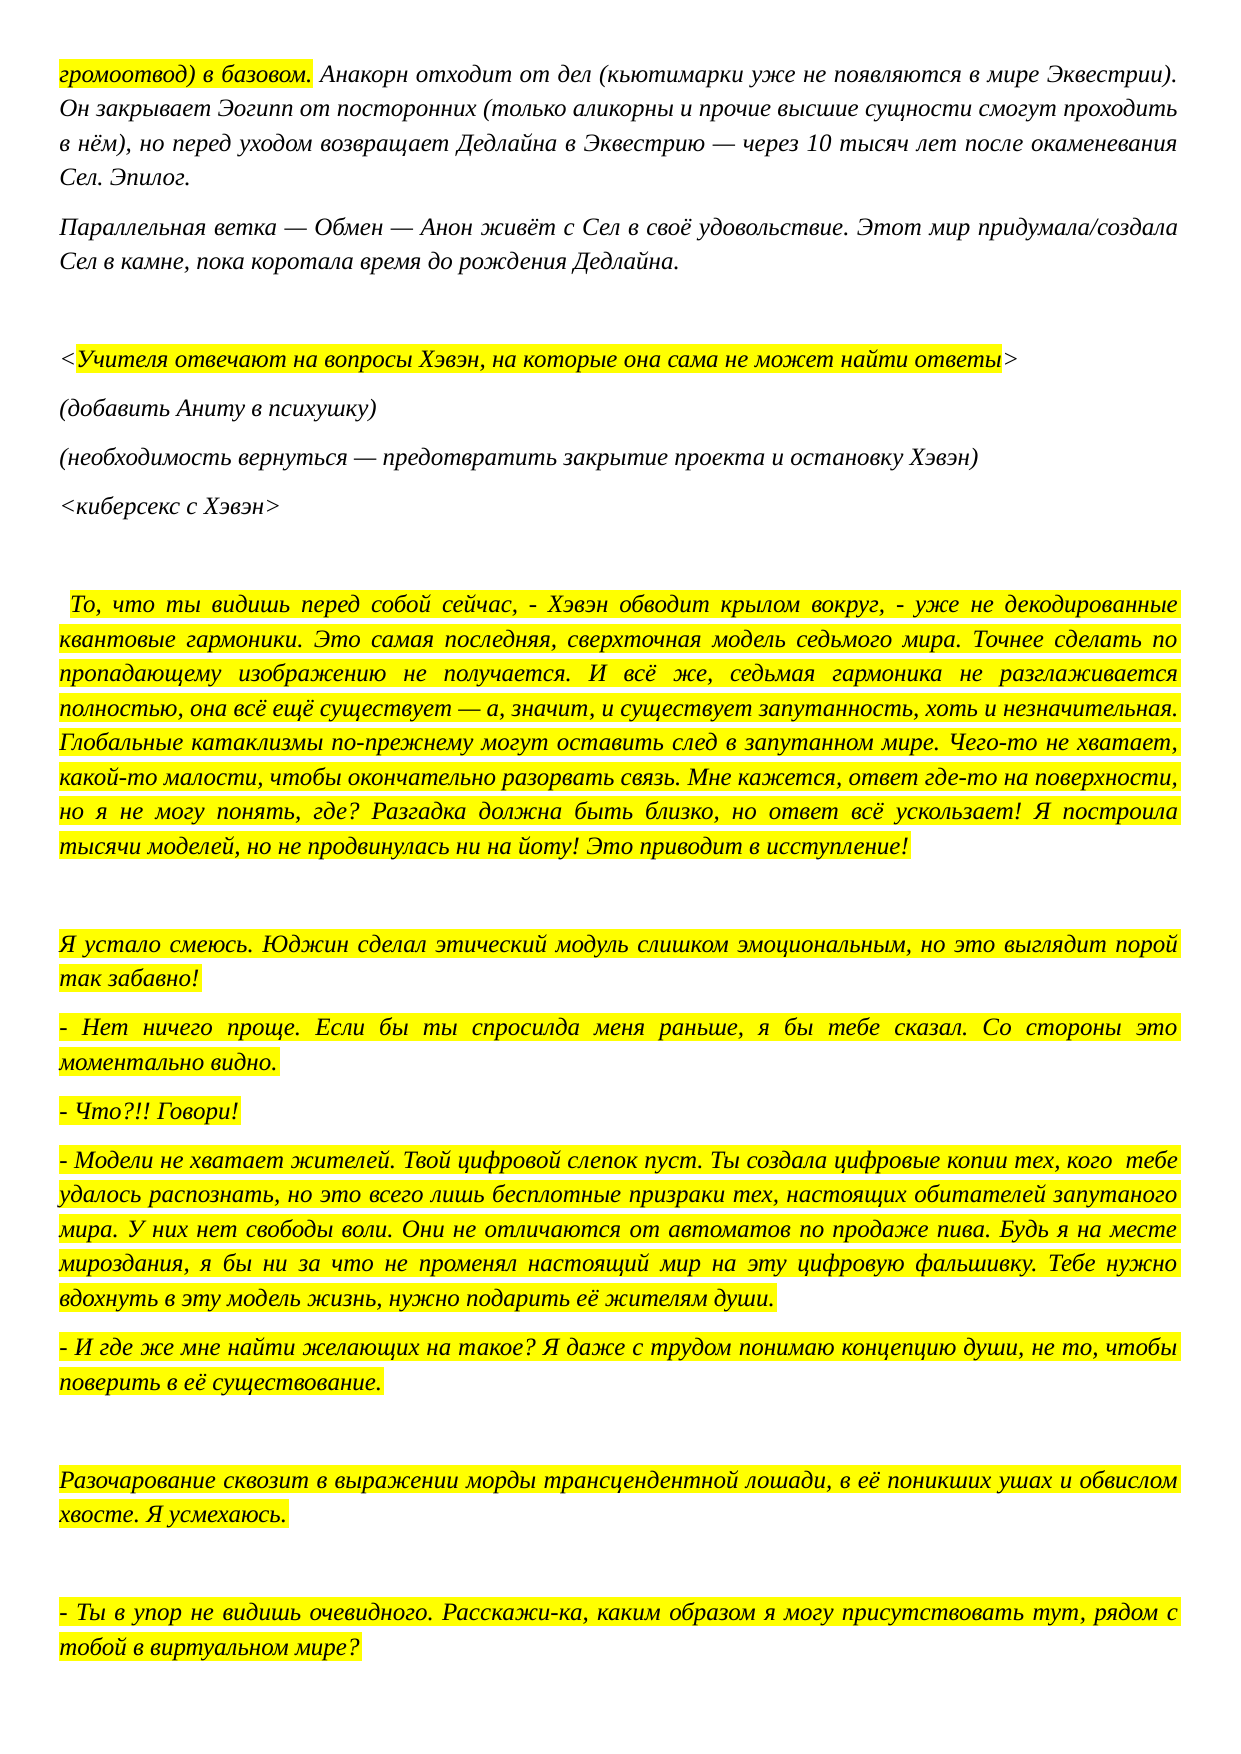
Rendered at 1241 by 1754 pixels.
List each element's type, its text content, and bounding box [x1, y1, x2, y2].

text <Учителя отвечают на вопросы Хэвэн, на которые она сама не может найти ответы> [59, 344, 1181, 373]
text - Модели не хватает жителей. Твой цифровой слепок пуст. Ты создала цифровые копии тех, кого тебе удалось распознать, но это всего лишь бесплотные призраки тех, настоящих обитателей запутаного мира. У них нет свободы воли. Они не отличаются от автоматов по продаже пива. Будь я на месте мироздания, я бы ни за что не променял настоящий мир на эту цифровую фальшивку. Тебе нужно вдохнуть в эту модель жизнь, нужно подарить её жителям души. [59, 1145, 1181, 1312]
text - И где же мне найти желающих на такое? Я даже с трудом понимаю концепцию души, не то, чтобы поверить в её существование. [59, 1332, 1181, 1395]
text Параллельная ветка — Обмен — Анон живёт с Сел в своё удовольствие. Этот мир придумала/создала Сел в камне, пока коротала время до рождения Дедлайна. [59, 212, 1181, 275]
text громоотвод) в базовом. Анакорн отходит от дел (кьютимарки уже не появляются в мире Эквестрии). Он закрывает Эогипп от посторонних (только аликорны и прочие высшие сущности смогут проходить в нём), но перед уходом возвращает Дедлайна в Эквестрию — через 10 тысяч лет после окаменевания Сел. Эпилог. [59, 59, 1181, 191]
text (добавить Аниту в психушку) [59, 393, 1181, 422]
text То, что ты видишь перед собой сейчас, - Хэвэн обводит крылом вокруг, - уже не декодированные квантовые гармоники. Это самая последняя, сверхточная модель седьмого мира. Точнее сделать по пропадающему изображению не получается. И всё же, седьмая гармоника не разглаживается полностью, она всё ещё существует — а, значит, и существует запутанность, хоть и незначительная. Глобальные катаклизмы по-прежнему могут оставить след в запутанном мире. Чего-то не хватает, какой-то малости, чтобы окончательно разорвать связь. Мне кажется, ответ где-то на поверхности, но я не могу понять, где? Разгадка должна быть близко, но ответ всё ускользает! Я построила тысячи моделей, но не продвинулась ни на йоту! Это приводит в исступление! [59, 589, 1181, 859]
text - Нет ничего проще. Если бы ты спросилда меня раньше, я бы тебе сказал. Со стороны это моментально видно. [59, 1012, 1181, 1076]
text Разочарование сквозит в выражении морды трансцендентной лошади, в её поникших ушах и обвислом хвосте. Я усмехаюсь. [59, 1465, 1181, 1528]
text <киберсекс с Хэвэн> [59, 491, 1181, 520]
text - Ты в упор не видишь очевидного. Расскажи-ка, каким образом я могу присутствовать тут, рядом с тобой в виртуальном мире? [59, 1597, 1181, 1661]
text Я устало смеюсь. Юджин сделал этический модуль слишком эмоциональным, но это выглядит порой так забавно! [59, 929, 1181, 992]
text - Что?!! Говори! [59, 1096, 1181, 1125]
text (необходимость вернуться — предотвратить закрытие проекта и остановку Хэвэн) [59, 442, 1181, 471]
